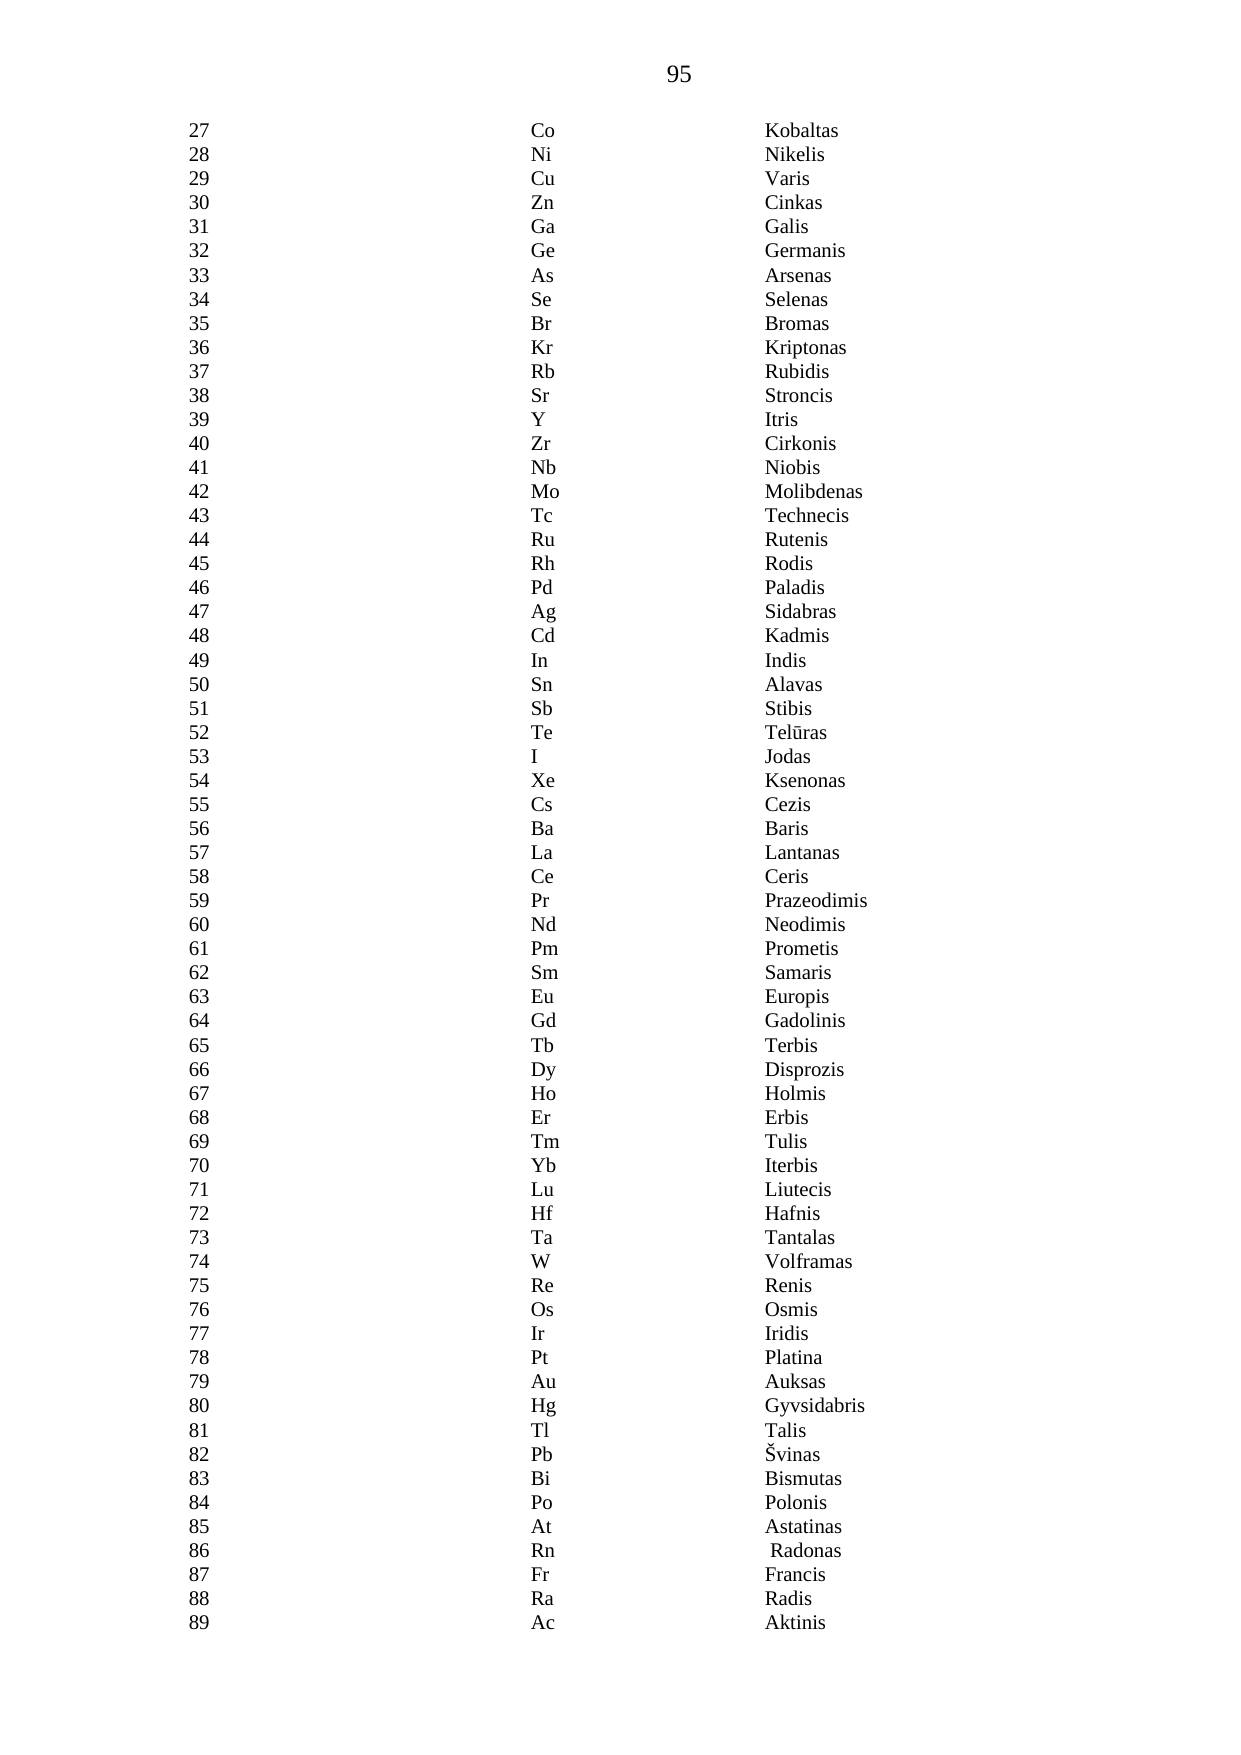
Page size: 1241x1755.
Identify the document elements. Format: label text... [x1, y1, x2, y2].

table_cell Ho [519, 1081, 753, 1105]
table_cell 32 [177, 239, 519, 262]
table_cell 64 [177, 1009, 519, 1032]
table_cell As [519, 263, 753, 287]
table_cell Ru [519, 527, 753, 551]
table_cell 49 [177, 648, 519, 672]
table_cell 81 [177, 1418, 519, 1442]
table_cell 89 [177, 1610, 519, 1634]
table_cell Iterbis [753, 1153, 1204, 1177]
table_cell 67 [177, 1081, 519, 1105]
table_cell Ge [519, 239, 753, 262]
table_cell Holmis [753, 1081, 1204, 1105]
table_cell Tulis [753, 1129, 1204, 1153]
table_cell Dy [519, 1057, 753, 1081]
table_cell Re [519, 1273, 753, 1297]
table_cell Rh [519, 551, 753, 575]
table_cell 33 [177, 263, 519, 287]
table_cell Radis [753, 1586, 1204, 1610]
table_cell Ac [519, 1610, 753, 1634]
table_cell Ni [519, 142, 753, 166]
table_cell Bi [519, 1466, 753, 1490]
table_cell Ce [519, 864, 753, 888]
table_cell Eu [519, 984, 753, 1008]
table_cell Osmis [753, 1297, 1204, 1321]
table_cell Cezis [753, 792, 1204, 816]
table_cell 86 [177, 1538, 519, 1562]
table_cell Sn [519, 672, 753, 696]
table_cell Terbis [753, 1033, 1204, 1057]
table_cell Pm [519, 936, 753, 960]
table_cell Hf [519, 1201, 753, 1225]
table_cell Tm [519, 1129, 753, 1153]
table_cell Aktinis [753, 1610, 1204, 1634]
table_cell Polonis [753, 1490, 1204, 1514]
table_cell 62 [177, 960, 519, 984]
table_cell Te [519, 720, 753, 744]
table_cell Ta [519, 1225, 753, 1249]
table_cell Kadmis [753, 624, 1204, 647]
table_cell Kriptonas [753, 335, 1204, 359]
table_cell 79 [177, 1369, 519, 1393]
table_cell 59 [177, 888, 519, 912]
table_cell Galis [753, 214, 1204, 238]
table_cell 72 [177, 1201, 519, 1225]
table_cell 50 [177, 672, 519, 696]
table_cell 41 [177, 455, 519, 479]
table_cell Br [519, 311, 753, 335]
table_cell In [519, 648, 753, 672]
table_cell Ir [519, 1321, 753, 1345]
table_cell Ksenonas [753, 768, 1204, 792]
table_cell Samaris [753, 960, 1204, 984]
table_cell Technecis [753, 503, 1204, 527]
table_cell Cd [519, 624, 753, 647]
table_cell Bismutas [753, 1466, 1204, 1490]
table_cell Platina [753, 1345, 1204, 1369]
table_cell Bromas [753, 311, 1204, 335]
table_cell At [519, 1514, 753, 1538]
table_cell 83 [177, 1466, 519, 1490]
table_cell Yb [519, 1153, 753, 1177]
table_cell Lu [519, 1177, 753, 1201]
table_cell Zn [519, 190, 753, 214]
table_cell Indis [753, 648, 1204, 672]
table_cell 43 [177, 503, 519, 527]
table_cell Nb [519, 455, 753, 479]
table_cell 68 [177, 1105, 519, 1129]
table_cell Lantanas [753, 840, 1204, 864]
table_cell Tb [519, 1033, 753, 1057]
table_cell Rb [519, 359, 753, 383]
table_cell Cinkas [753, 190, 1204, 214]
table_cell Baris [753, 816, 1204, 840]
table_cell Pr [519, 888, 753, 912]
table_cell Gd [519, 1009, 753, 1032]
table_cell 56 [177, 816, 519, 840]
table_cell Gadolinis [753, 1009, 1204, 1032]
table_cell 73 [177, 1225, 519, 1249]
table_cell 30 [177, 190, 519, 214]
table_cell Kr [519, 335, 753, 359]
table_cell 35 [177, 311, 519, 335]
table_cell La [519, 840, 753, 864]
table_cell Er [519, 1105, 753, 1129]
table_cell Liutecis [753, 1177, 1204, 1201]
table_cell Jodas [753, 744, 1204, 768]
table_cell 74 [177, 1249, 519, 1273]
table_cell Renis [753, 1273, 1204, 1297]
table_cell 27 [177, 118, 519, 142]
table_cell 52 [177, 720, 519, 744]
table_cell Germanis [753, 239, 1204, 262]
table_cell 42 [177, 479, 519, 503]
table_cell 45 [177, 551, 519, 575]
table_cell Erbis [753, 1105, 1204, 1129]
table_cell Selenas [753, 287, 1204, 311]
table_cell Ag [519, 599, 753, 623]
table_cell Pt [519, 1345, 753, 1369]
table_cell 38 [177, 383, 519, 407]
table_cell Au [519, 1369, 753, 1393]
table_cell Itris [753, 407, 1204, 431]
table_cell Nikelis [753, 142, 1204, 166]
table_cell 29 [177, 166, 519, 190]
table_cell Gyvsidabris [753, 1394, 1204, 1417]
table_cell 54 [177, 768, 519, 792]
table_cell Astatinas [753, 1514, 1204, 1538]
table_cell 37 [177, 359, 519, 383]
table_cell 40 [177, 431, 519, 455]
table_cell Alavas [753, 672, 1204, 696]
table_cell Disprozis [753, 1057, 1204, 1081]
table_cell Arsenas [753, 263, 1204, 287]
table_cell Varis [753, 166, 1204, 190]
table_cell 31 [177, 214, 519, 238]
table_cell Paladis [753, 575, 1204, 599]
table_cell 44 [177, 527, 519, 551]
table_cell Iridis [753, 1321, 1204, 1345]
table_cell 65 [177, 1033, 519, 1057]
table_cell Sb [519, 696, 753, 720]
table_cell Zr [519, 431, 753, 455]
table_cell Ceris [753, 864, 1204, 888]
table_cell Y [519, 407, 753, 431]
table_cell Sm [519, 960, 753, 984]
table_cell I [519, 744, 753, 768]
table_cell Xe [519, 768, 753, 792]
table_cell 71 [177, 1177, 519, 1201]
table_cell Tc [519, 503, 753, 527]
table_cell Europis [753, 984, 1204, 1008]
table_cell Tl [519, 1418, 753, 1442]
table_cell Rubidis [753, 359, 1204, 383]
table_cell 77 [177, 1321, 519, 1345]
table_cell 87 [177, 1562, 519, 1586]
table_cell 34 [177, 287, 519, 311]
table_cell 78 [177, 1345, 519, 1369]
table_cell Molibdenas [753, 479, 1204, 503]
table_cell Cu [519, 166, 753, 190]
table_cell Pb [519, 1442, 753, 1466]
table_cell 58 [177, 864, 519, 888]
table_cell Talis [753, 1418, 1204, 1442]
table_cell 46 [177, 575, 519, 599]
table_cell Pd [519, 575, 753, 599]
table_cell Rutenis [753, 527, 1204, 551]
table_cell Cirkonis [753, 431, 1204, 455]
table_cell Hg [519, 1394, 753, 1417]
table_cell 75 [177, 1273, 519, 1297]
table_cell 84 [177, 1490, 519, 1514]
table_cell Rodis [753, 551, 1204, 575]
table_cell Prazeodimis [753, 888, 1204, 912]
table_cell Hafnis [753, 1201, 1204, 1225]
table_cell 76 [177, 1297, 519, 1321]
table_cell 47 [177, 599, 519, 623]
table_cell Telūras [753, 720, 1204, 744]
table_cell 48 [177, 624, 519, 647]
table_cell Os [519, 1297, 753, 1321]
table_cell Tantalas [753, 1225, 1204, 1249]
table_cell Co [519, 118, 753, 142]
table_cell 39 [177, 407, 519, 431]
table_cell 60 [177, 912, 519, 936]
table_cell 63 [177, 984, 519, 1008]
table_cell Francis [753, 1562, 1204, 1586]
table_cell 80 [177, 1394, 519, 1417]
table_cell 51 [177, 696, 519, 720]
table_cell Cs [519, 792, 753, 816]
table_cell Volframas [753, 1249, 1204, 1273]
table_cell Ba [519, 816, 753, 840]
table_cell Ga [519, 214, 753, 238]
table_cell Stibis [753, 696, 1204, 720]
table_cell 66 [177, 1057, 519, 1081]
table_cell Niobis [753, 455, 1204, 479]
table_cell 85 [177, 1514, 519, 1538]
table_cell 28 [177, 142, 519, 166]
table_cell Nd [519, 912, 753, 936]
table_cell Prometis [753, 936, 1204, 960]
table_cell W [519, 1249, 753, 1273]
table_cell 36 [177, 335, 519, 359]
table_cell 61 [177, 936, 519, 960]
table_cell 70 [177, 1153, 519, 1177]
table_cell Kobaltas [753, 118, 1204, 142]
table_cell Neodimis [753, 912, 1204, 936]
table_cell Mo [519, 479, 753, 503]
table_cell Auksas [753, 1369, 1204, 1393]
table_cell 55 [177, 792, 519, 816]
table_cell Sidabras [753, 599, 1204, 623]
table_cell 53 [177, 744, 519, 768]
table_cell 88 [177, 1586, 519, 1610]
table_cell Se [519, 287, 753, 311]
table_cell Sr [519, 383, 753, 407]
table_cell Ra [519, 1586, 753, 1610]
table_cell Po [519, 1490, 753, 1514]
table_cell 82 [177, 1442, 519, 1466]
table_cell 57 [177, 840, 519, 864]
table_cell Rn [519, 1538, 753, 1562]
table_cell Fr [519, 1562, 753, 1586]
table_cell Radonas [753, 1538, 1204, 1562]
table_cell 69 [177, 1129, 519, 1153]
table_cell Švinas [753, 1442, 1204, 1466]
table_cell Stroncis [753, 383, 1204, 407]
